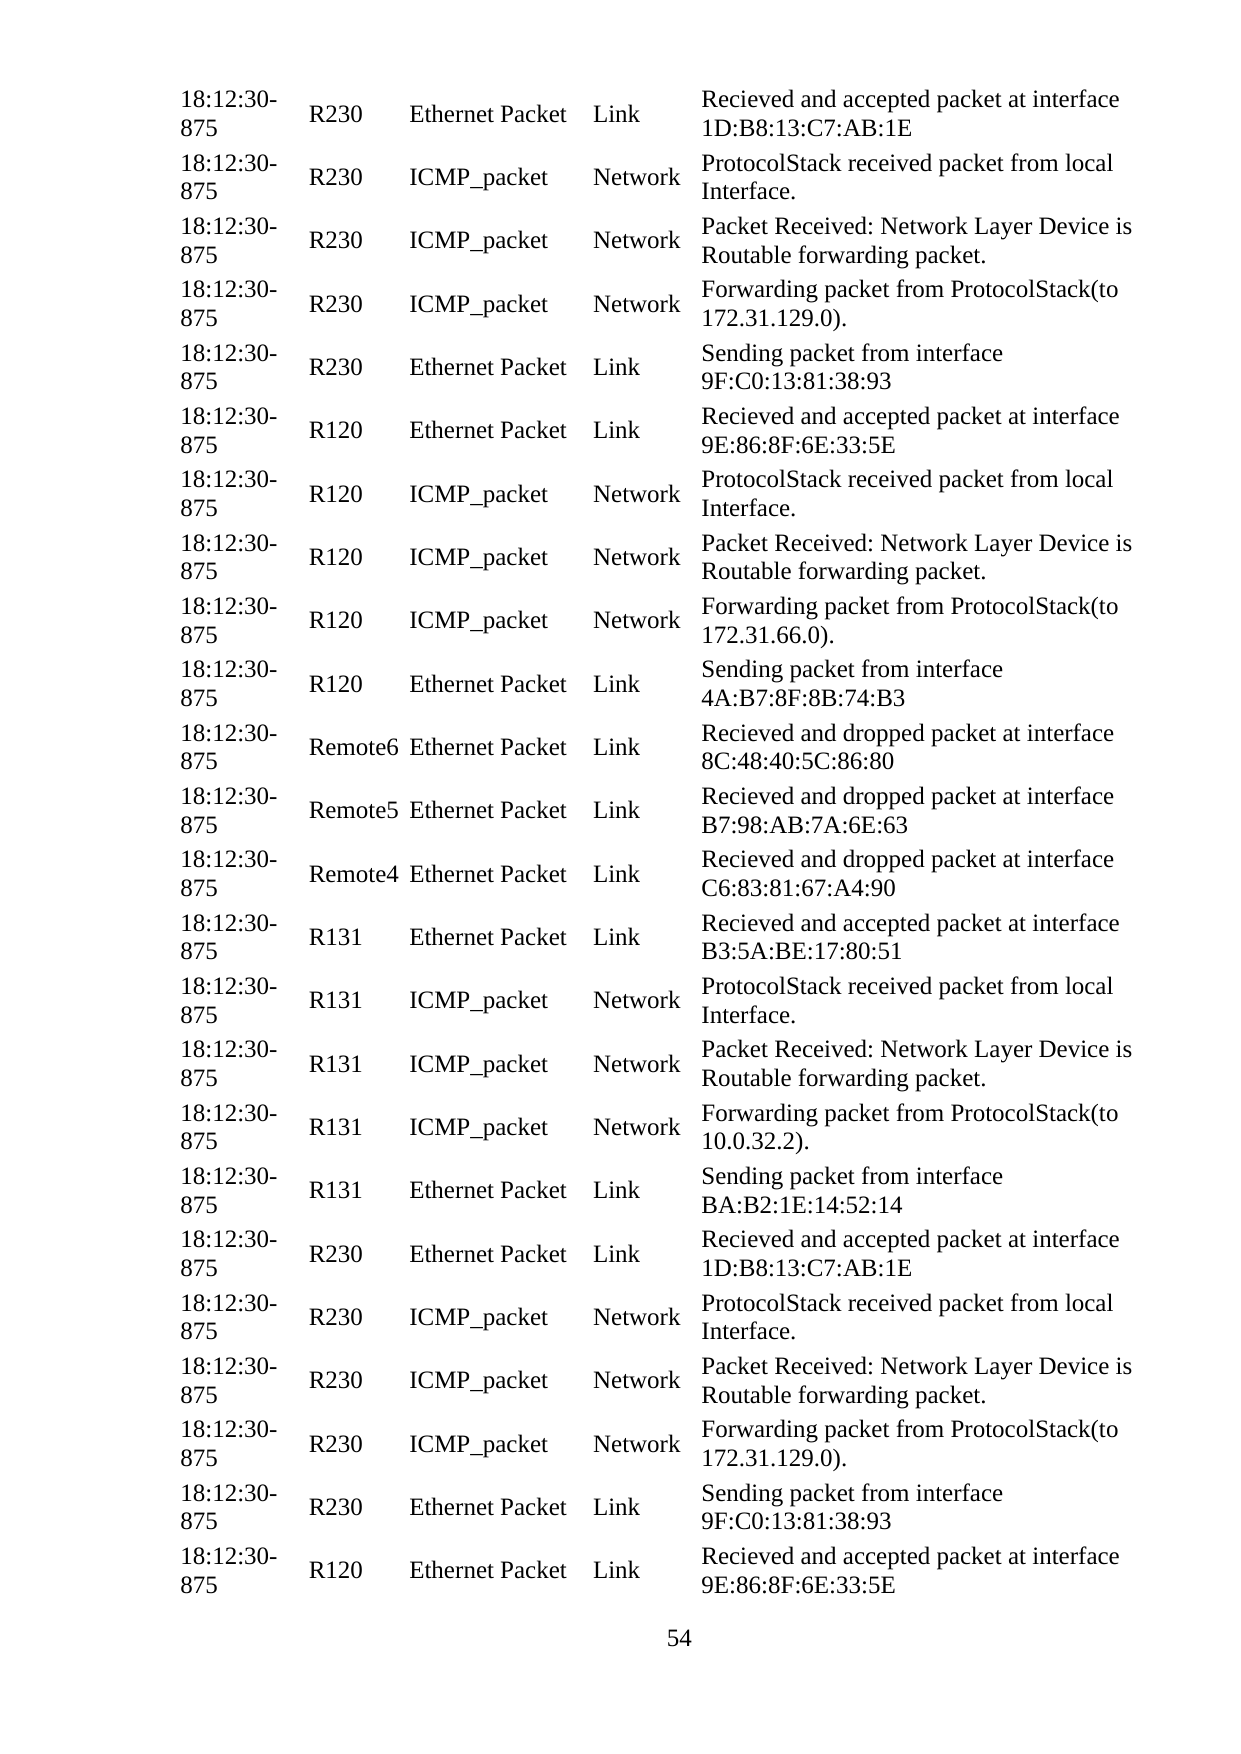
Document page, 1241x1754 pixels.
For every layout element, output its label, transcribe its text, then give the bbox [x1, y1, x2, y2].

table_cell R230 [306, 1475, 406, 1538]
table_cell Recieved and dropped packet at interface C6:83:81:67:A4:90 [698, 841, 1181, 905]
table_cell R131 [306, 968, 406, 1031]
table_cell 18:12:30-875 [177, 271, 306, 335]
table_cell ICMP_packet [406, 1348, 590, 1411]
table_cell Ethernet Packet [406, 905, 590, 968]
table_cell R120 [306, 1538, 406, 1601]
table_cell Link [590, 1538, 698, 1601]
table_cell 18:12:30-875 [177, 208, 306, 271]
table_cell Ethernet Packet [406, 1158, 590, 1221]
table_cell 18:12:30-875 [177, 968, 306, 1031]
table_cell R120 [306, 588, 406, 651]
table_cell Remote6 [306, 715, 406, 778]
table_cell Link [590, 1475, 698, 1538]
table_cell 18:12:30-875 [177, 651, 306, 715]
table_cell 18:12:30-875 [177, 1031, 306, 1095]
table_cell Ethernet Packet [406, 1538, 590, 1601]
table_cell Forwarding packet from ProtocolStack(to 172.31.66.0). [698, 588, 1181, 651]
table_cell Network [590, 1411, 698, 1475]
table_cell Network [590, 461, 698, 525]
table_cell R120 [306, 398, 406, 461]
table_cell Recieved and accepted packet at interface 1D:B8:13:C7:AB:1E [698, 1221, 1181, 1285]
table_cell R131 [306, 1095, 406, 1158]
table_cell Link [590, 651, 698, 715]
table_cell Packet Received: Network Layer Device is Routable forwarding packet. [698, 1348, 1181, 1411]
table_cell 18:12:30-875 [177, 335, 306, 398]
table_cell 18:12:30-875 [177, 905, 306, 968]
table_cell Ethernet Packet [406, 651, 590, 715]
table_cell R120 [306, 525, 406, 588]
table_cell Link [590, 715, 698, 778]
table_cell Recieved and accepted packet at interface 9E:86:8F:6E:33:5E [698, 398, 1181, 461]
table_cell ProtocolStack received packet from local Interface. [698, 145, 1181, 208]
table_cell R120 [306, 651, 406, 715]
table_cell Sending packet from interface 9F:C0:13:81:38:93 [698, 335, 1181, 398]
table_cell ICMP_packet [406, 208, 590, 271]
table_cell Link [590, 1158, 698, 1221]
table_cell Network [590, 208, 698, 271]
table_cell ICMP_packet [406, 1095, 590, 1158]
table_cell Remote4 [306, 841, 406, 905]
table_cell Link [590, 778, 698, 841]
table_cell ProtocolStack received packet from local Interface. [698, 1285, 1181, 1348]
table_cell 18:12:30-875 [177, 1095, 306, 1158]
table_cell Link [590, 841, 698, 905]
table_cell ICMP_packet [406, 968, 590, 1031]
table_cell Sending packet from interface BA:B2:1E:14:52:14 [698, 1158, 1181, 1221]
table_cell Ethernet Packet [406, 778, 590, 841]
table_cell 18:12:30-875 [177, 1538, 306, 1601]
table_cell 18:12:30-875 [177, 1285, 306, 1348]
table_cell Link [590, 398, 698, 461]
table_cell Ethernet Packet [406, 1221, 590, 1285]
table_cell ICMP_packet [406, 1031, 590, 1095]
table_cell Ethernet Packet [406, 715, 590, 778]
table_cell ICMP_packet [406, 1285, 590, 1348]
table_cell Forwarding packet from ProtocolStack(to 10.0.32.2). [698, 1095, 1181, 1158]
table_cell ProtocolStack received packet from local Interface. [698, 968, 1181, 1031]
table_cell 18:12:30-875 [177, 1221, 306, 1285]
table_cell R131 [306, 905, 406, 968]
table_cell Network [590, 1031, 698, 1095]
table_cell Network [590, 1095, 698, 1158]
table_cell Recieved and dropped packet at interface B7:98:AB:7A:6E:63 [698, 778, 1181, 841]
table_cell Sending packet from interface 9F:C0:13:81:38:93 [698, 1475, 1181, 1538]
table_cell Network [590, 588, 698, 651]
table_cell Ethernet Packet [406, 398, 590, 461]
table_cell 18:12:30-875 [177, 398, 306, 461]
table_cell Recieved and accepted packet at interface 1D:B8:13:C7:AB:1E [698, 81, 1181, 145]
table_cell R230 [306, 145, 406, 208]
table_cell Ethernet Packet [406, 81, 590, 145]
table_cell Link [590, 1221, 698, 1285]
table_cell Packet Received: Network Layer Device is Routable forwarding packet. [698, 208, 1181, 271]
table_cell 18:12:30-875 [177, 778, 306, 841]
table_cell R230 [306, 1411, 406, 1475]
table_cell Forwarding packet from ProtocolStack(to 172.31.129.0). [698, 1411, 1181, 1475]
table_cell R120 [306, 461, 406, 525]
table_cell Recieved and accepted packet at interface B3:5A:BE:17:80:51 [698, 905, 1181, 968]
table_cell ICMP_packet [406, 461, 590, 525]
table_cell Network [590, 1348, 698, 1411]
table_cell ProtocolStack received packet from local Interface. [698, 461, 1181, 525]
table_cell Network [590, 525, 698, 588]
table_cell 18:12:30-875 [177, 525, 306, 588]
table_cell Ethernet Packet [406, 335, 590, 398]
table_cell Recieved and accepted packet at interface 9E:86:8F:6E:33:5E [698, 1538, 1181, 1601]
table_cell Network [590, 1285, 698, 1348]
table_cell 18:12:30-875 [177, 461, 306, 525]
table_cell 18:12:30-875 [177, 588, 306, 651]
table_cell R230 [306, 1285, 406, 1348]
table_cell ICMP_packet [406, 271, 590, 335]
table_cell ICMP_packet [406, 145, 590, 208]
table_cell R230 [306, 335, 406, 398]
table_cell R230 [306, 81, 406, 145]
table_cell 18:12:30-875 [177, 1475, 306, 1538]
table_cell Remote5 [306, 778, 406, 841]
table_cell Forwarding packet from ProtocolStack(to 172.31.129.0). [698, 271, 1181, 335]
table_cell Network [590, 145, 698, 208]
table_cell ICMP_packet [406, 525, 590, 588]
table_cell Recieved and dropped packet at interface 8C:48:40:5C:86:80 [698, 715, 1181, 778]
table_cell R131 [306, 1031, 406, 1095]
table_cell Ethernet Packet [406, 1475, 590, 1538]
table_cell 18:12:30-875 [177, 145, 306, 208]
table_cell Link [590, 335, 698, 398]
table_cell R131 [306, 1158, 406, 1221]
table_cell Packet Received: Network Layer Device is Routable forwarding packet. [698, 1031, 1181, 1095]
table_cell 18:12:30-875 [177, 1348, 306, 1411]
table_cell Ethernet Packet [406, 841, 590, 905]
table_cell ICMP_packet [406, 1411, 590, 1475]
table_cell R230 [306, 208, 406, 271]
table_cell Link [590, 905, 698, 968]
table_cell 18:12:30-875 [177, 81, 306, 145]
table_cell 18:12:30-875 [177, 715, 306, 778]
table_cell Network [590, 271, 698, 335]
table_cell ICMP_packet [406, 588, 590, 651]
table_cell Link [590, 81, 698, 145]
table_cell R230 [306, 1221, 406, 1285]
table_cell R230 [306, 271, 406, 335]
table_cell Packet Received: Network Layer Device is Routable forwarding packet. [698, 525, 1181, 588]
table_cell 18:12:30-875 [177, 841, 306, 905]
table_cell R230 [306, 1348, 406, 1411]
table_cell Network [590, 968, 698, 1031]
table_cell 18:12:30-875 [177, 1158, 306, 1221]
table_cell 18:12:30-875 [177, 1411, 306, 1475]
table_cell Sending packet from interface 4A:B7:8F:8B:74:B3 [698, 651, 1181, 715]
